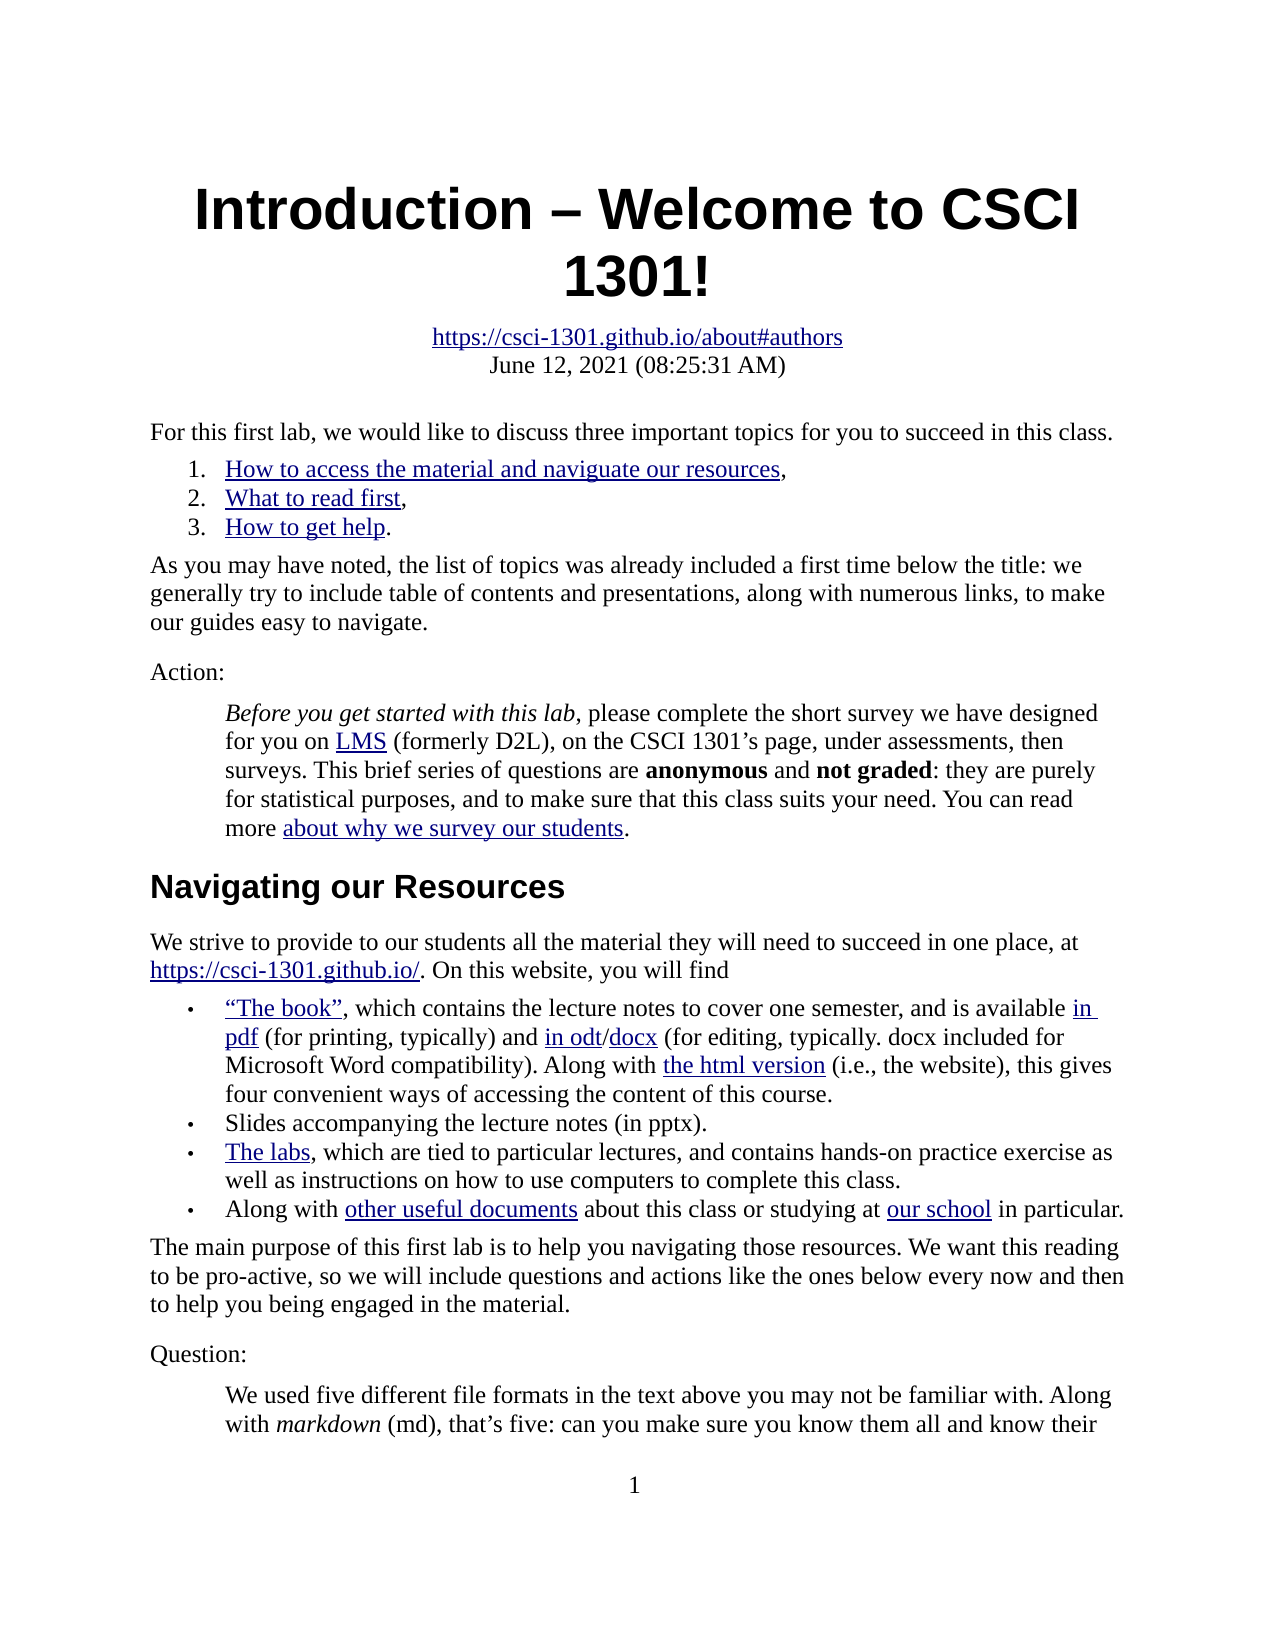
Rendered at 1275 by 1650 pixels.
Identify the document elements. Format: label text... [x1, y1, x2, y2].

list The labs, which are tied to particular lectures, and contains hands-on practice exercise as well as instructions on how to use computers to complete this class. [187, 1137, 1125, 1194]
text We strive to provide to our students all the material they will need to succeed in one place, at https://csci-1301.github.io/. On this website, you will find [150, 927, 1125, 984]
text Action: [150, 657, 1125, 686]
text We used five different file formats in the text above you may not be familiar with. Along with markdown (md), that’s five: can you make sure you know them all and know their [225, 1380, 1125, 1437]
subtitle Navigating our Resources [150, 866, 1125, 905]
list “The book”, which contains the lecture notes to cover one semester, and is available in pdf (for printing, typically) and in odt/docx (for editing, typically. docx included for Microsoft Word compatibility). Along with the html version (i.e., the website), this gives four convenient ways of accessing the content of this course. [187, 993, 1125, 1108]
title Introduction – Welcome to CSCI 1301! [150, 175, 1125, 309]
list Along with other useful documents about this class or studying at our school in particular. [187, 1194, 1125, 1223]
text Question: [150, 1339, 1125, 1368]
text June 12, 2021 (08:25:31 AM) [150, 350, 1125, 379]
text https://csci-1301.github.io/about#authors [150, 322, 1125, 350]
text For this first lab, we would like to discuss three important topics for you to succeed in this class. [150, 417, 1125, 446]
list What to read first, [187, 483, 1125, 512]
list How to get help. [187, 512, 1125, 541]
list How to access the material and naviguate our resources, [187, 454, 1125, 483]
list Slides accompanying the lecture notes (in pptx). [187, 1108, 1125, 1137]
text Before you get started with this lab, please complete the short survey we have designed for you on LMS (formerly D2L), on the CSCI 1301’s page, under assessments, then surveys. This brief series of questions are anonymous and not graded: they are purely for statistical purposes, and to make sure that this class suits your need. You can read more about why we survey our students. [225, 698, 1125, 841]
text The main purpose of this first lab is to help you navigating those resources. We want this reading to be pro-active, so we will include questions and actions like the ones below every now and then to help you being engaged in the material. [150, 1232, 1125, 1318]
text As you may have noted, the list of topics was already included a first time below the title: we generally try to include table of contents and presentations, along with numerous links, to make our guides easy to navigate. [150, 550, 1125, 636]
